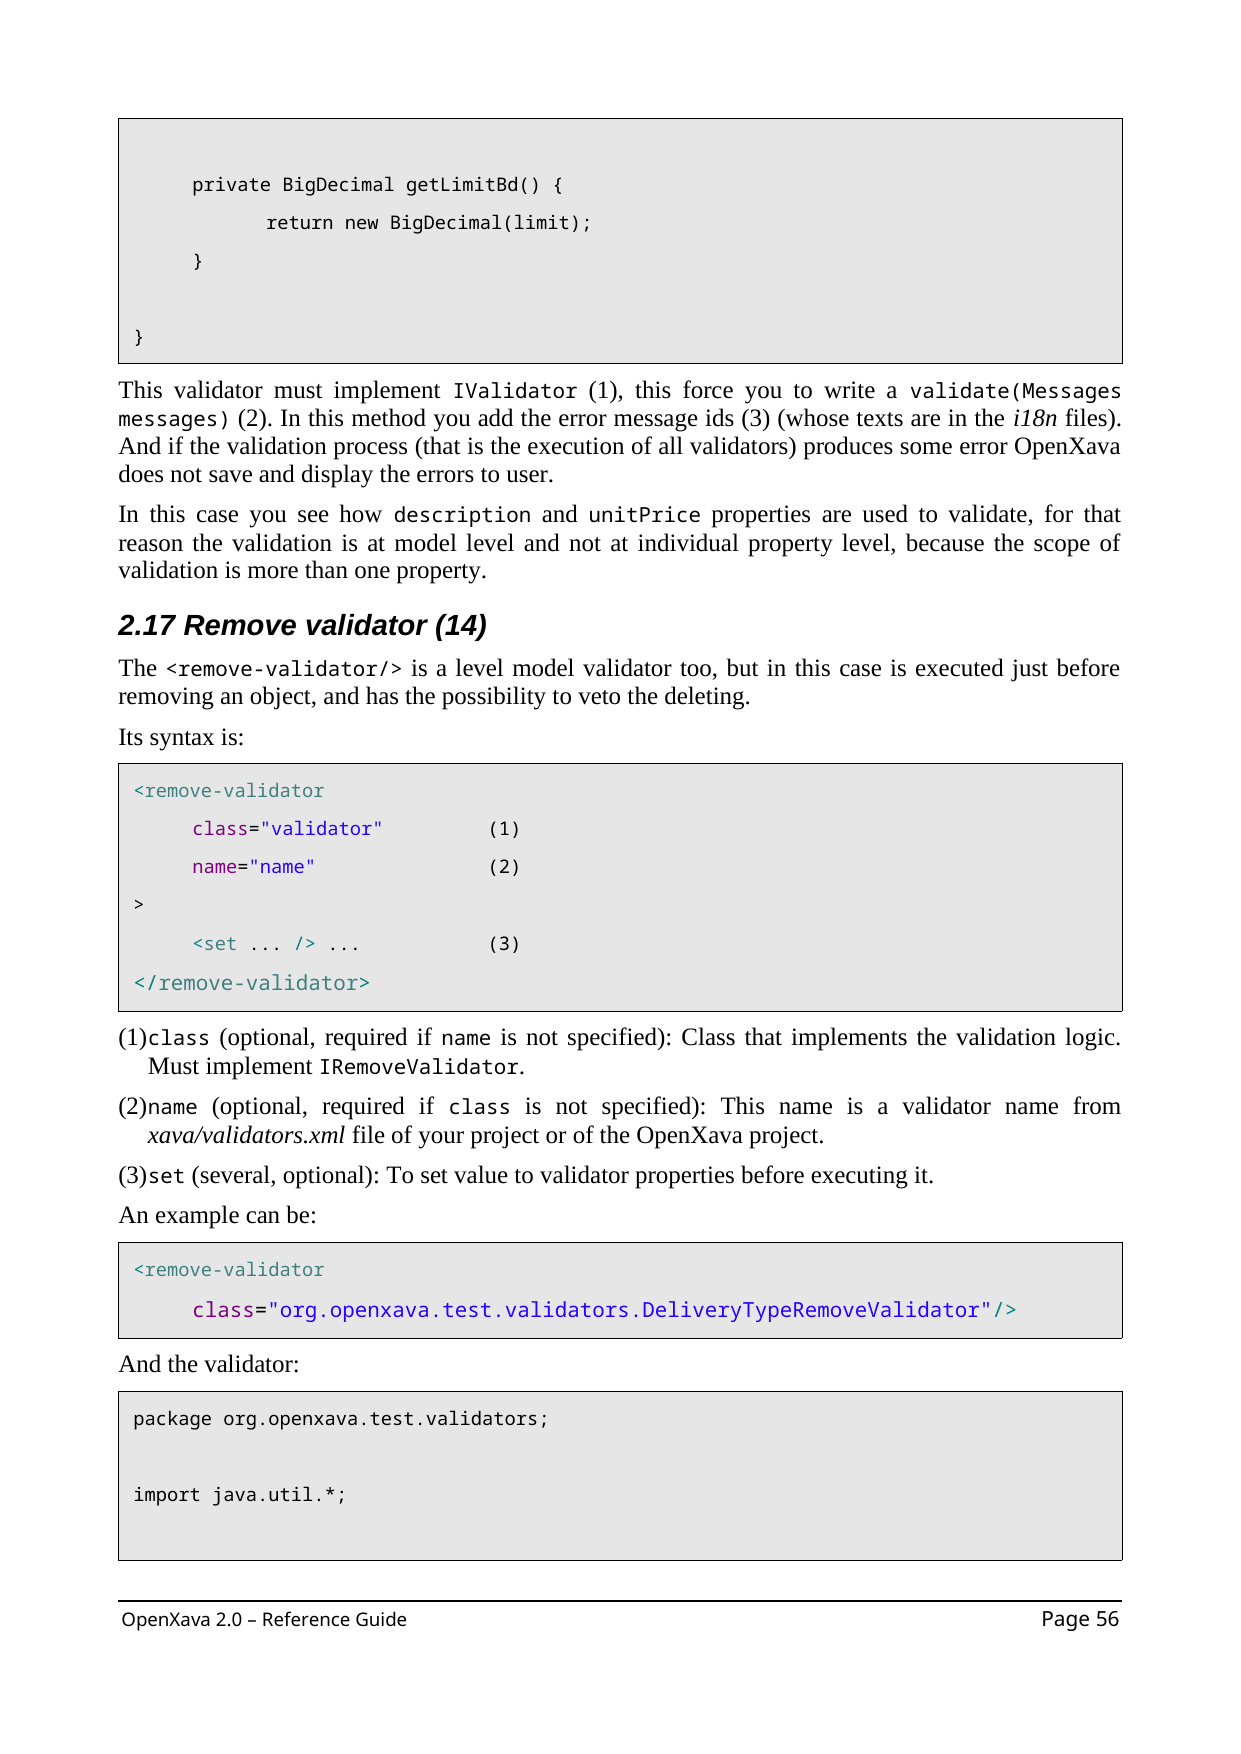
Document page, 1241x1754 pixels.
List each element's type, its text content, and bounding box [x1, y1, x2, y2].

text <remove-validator [119, 1243, 1122, 1280]
text <remove-validator [119, 764, 1122, 801]
text And the validator: [118, 1350, 1122, 1378]
text } [119, 232, 1122, 270]
text </remove-validator> [119, 953, 1122, 1011]
text <set ... /> ... (3) [119, 915, 1122, 953]
text package org.openxava.test.validators; [119, 1392, 1122, 1429]
list name (optional, required if class is not specified): This name is a validator name from xava/validators.xml file of your project or of the OpenXava project. [118, 1092, 1122, 1148]
text Its syntax is: [118, 723, 1122, 750]
text import java.util.*; [119, 1467, 1122, 1505]
text > [119, 877, 1122, 915]
text An example can be: [118, 1202, 1122, 1229]
text name="name" (2) [119, 839, 1122, 877]
list class (optional, required if name is not specified): Class that implements the validation logic. Must implement IRemoveValidator. [118, 1023, 1122, 1080]
text private BigDecimal getLimitBd() { [119, 156, 1122, 194]
text return new BigDecimal(limit); [119, 194, 1122, 232]
subtitle Remove validator (14) [118, 609, 1122, 642]
text class="org.openxava.test.validators.DeliveryTypeRemoveValidator"/> [119, 1280, 1122, 1338]
text This validator must implement IValidator (1), this force you to write a validate(Messages messages) (2). In this method you add the error message ids (3) (whose texts are in the i18n files). And if the validation process (that is the execution of all validators) produces some error OpenXava does not save and display the errors to user. [118, 376, 1122, 488]
text In this case you see how description and unitPrice properties are used to validate, for that reason the validation is at model level and not at individual property level, because the scope of validation is more than one property. [118, 500, 1122, 584]
text class="validator" (1) [119, 801, 1122, 839]
text The <remove-validator/> is a level model validator too, but in this case is executed just before removing an object, and has the possibility to veto the deleting. [118, 654, 1122, 710]
text } [119, 308, 1122, 363]
list set (several, optional): To set value to validator properties before executing it. [118, 1161, 1122, 1189]
